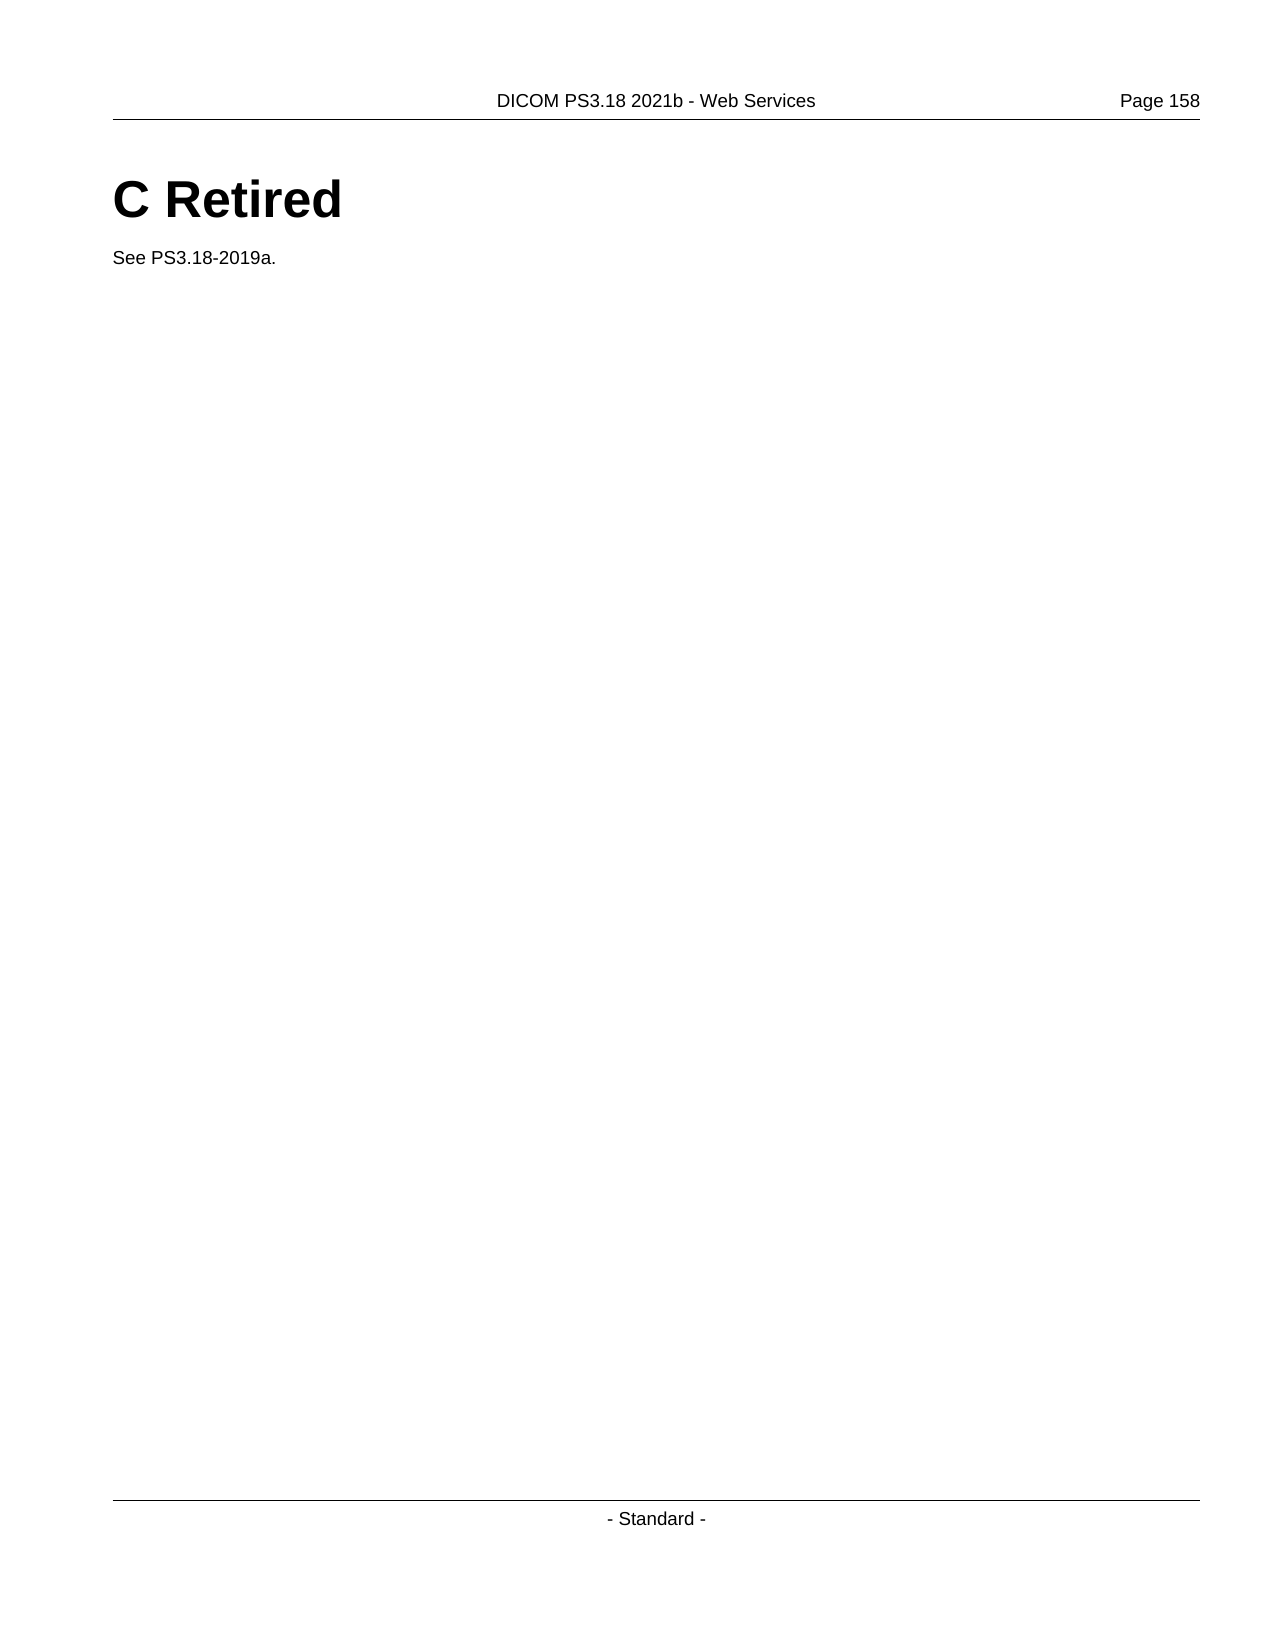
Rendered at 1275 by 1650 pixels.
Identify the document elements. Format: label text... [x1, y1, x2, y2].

text See PS3.18-2019a. [112, 247, 1200, 269]
text C Retired [112, 169, 1200, 228]
